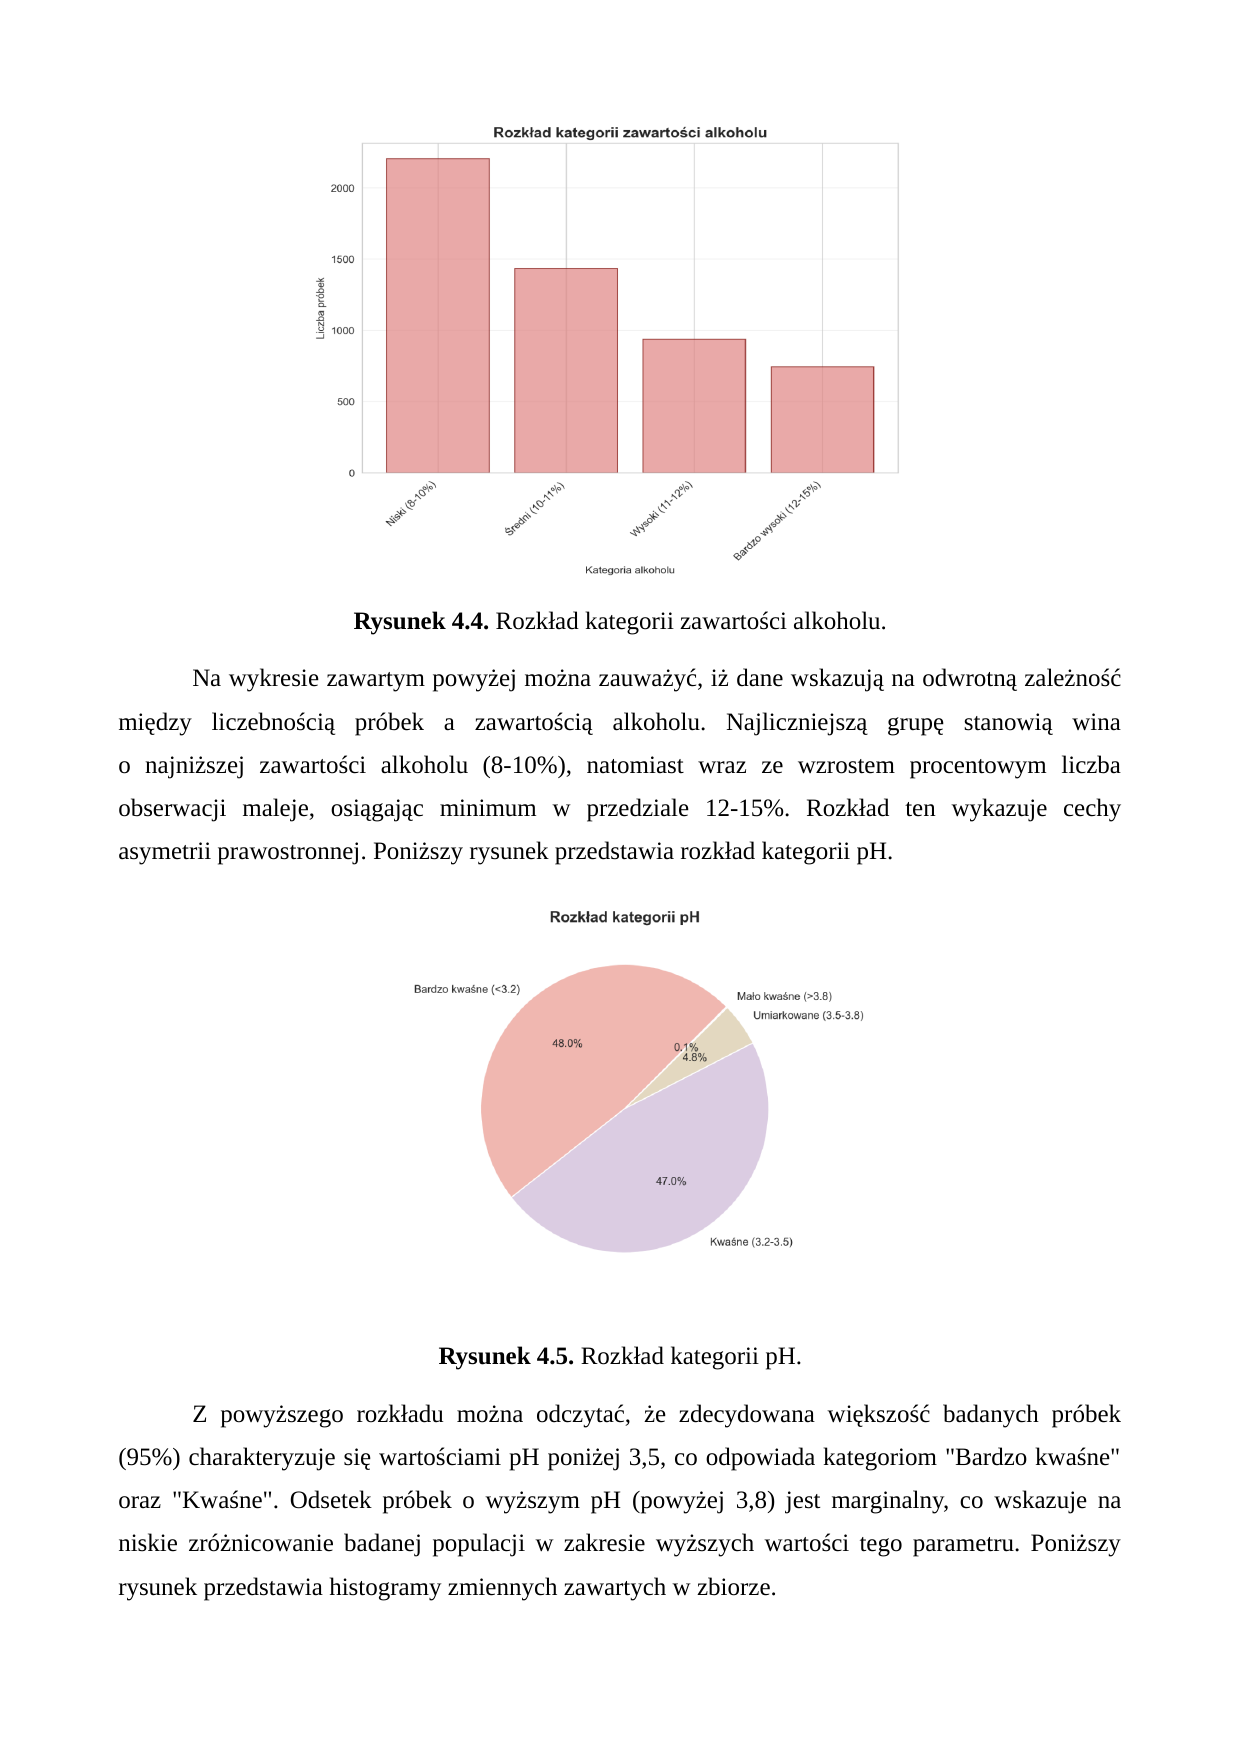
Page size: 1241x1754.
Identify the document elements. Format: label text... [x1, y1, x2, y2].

text Rysunek 4.4. Rozkład kategorii zawartości alkoholu. [118, 606, 1122, 634]
picture [375, 893, 865, 1313]
picture [313, 118, 928, 577]
text Z powyższego rozkładu można odczytać, że zdecydowana większość badanych próbek (95%) charakteryzuje się wartościami pH poniżej 3,5, co odpowiada kategoriom "Bardzo kwaśne" oraz "Kwaśne". Odsetek próbek o wyższym pH (powyżej 3,8) jest marginalny, co wskazuje na niskie zróżnicowanie badanej populacji w zakresie wyższych wartości tego parametru. Poniższy rysunek przedstawia histogramy zmiennych zawartych w zbiorze. [118, 1399, 1122, 1600]
text Rysunek 4.5. Rozkład kategorii pH. [118, 1341, 1122, 1370]
text Na wykresie zawartym powyżej można zauważyć, iż dane wskazują na odwrotną zależność między liczebnością próbek a zawartością alkoholu. Najliczniejszą grupę stanowią wina o najniższej zawartości alkoholu (8-10%), natomiast wraz ze wzrostem procentowym liczba obserwacji maleje, osiągając minimum w przedziale 12-15%. Rozkład ten wykazuje cechy asymetrii prawostronnej. Poniższy rysunek przedstawia rozkład kategorii pH. [118, 663, 1122, 865]
